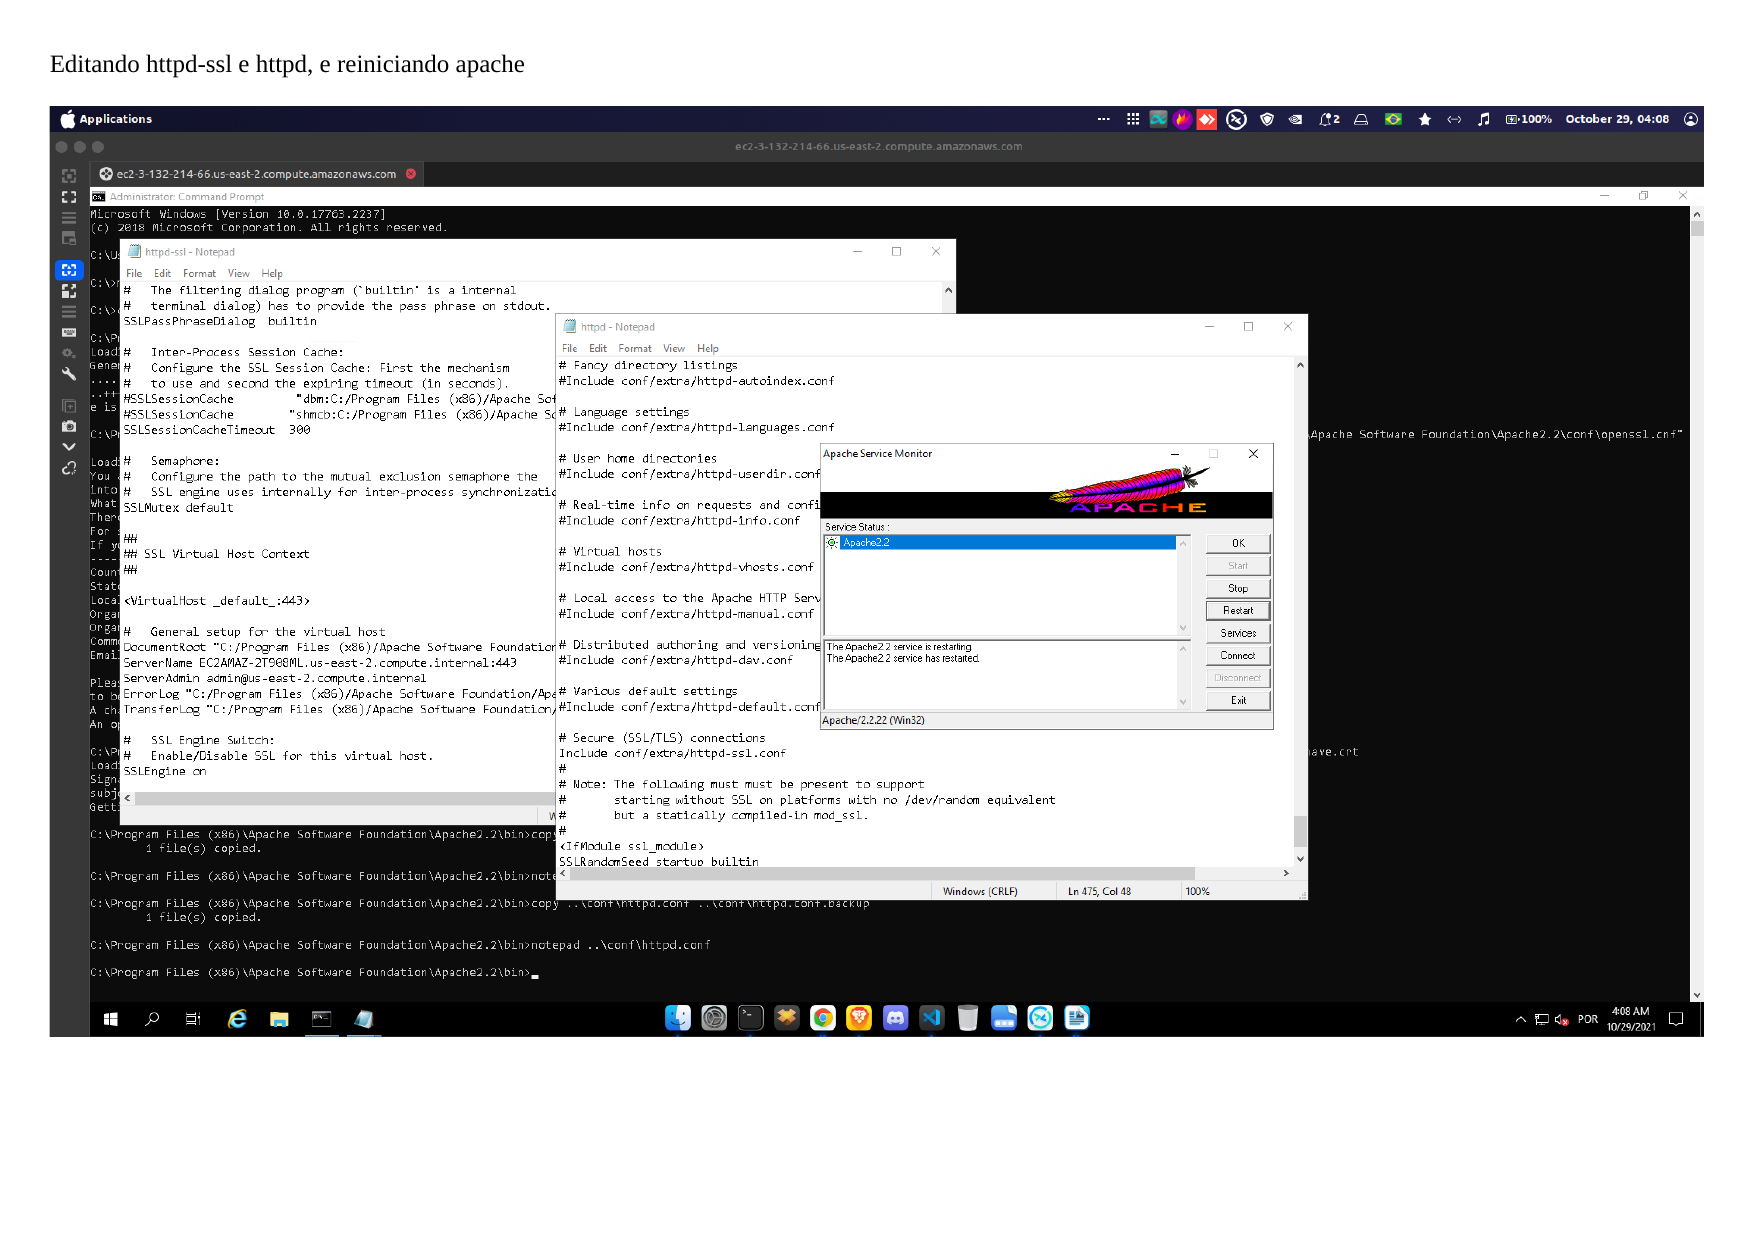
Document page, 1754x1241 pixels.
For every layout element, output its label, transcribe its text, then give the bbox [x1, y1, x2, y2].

text Editando httpd-ssl e httpd, e reiniciando apache [49, 49, 1704, 78]
picture [49, 106, 1704, 1037]
